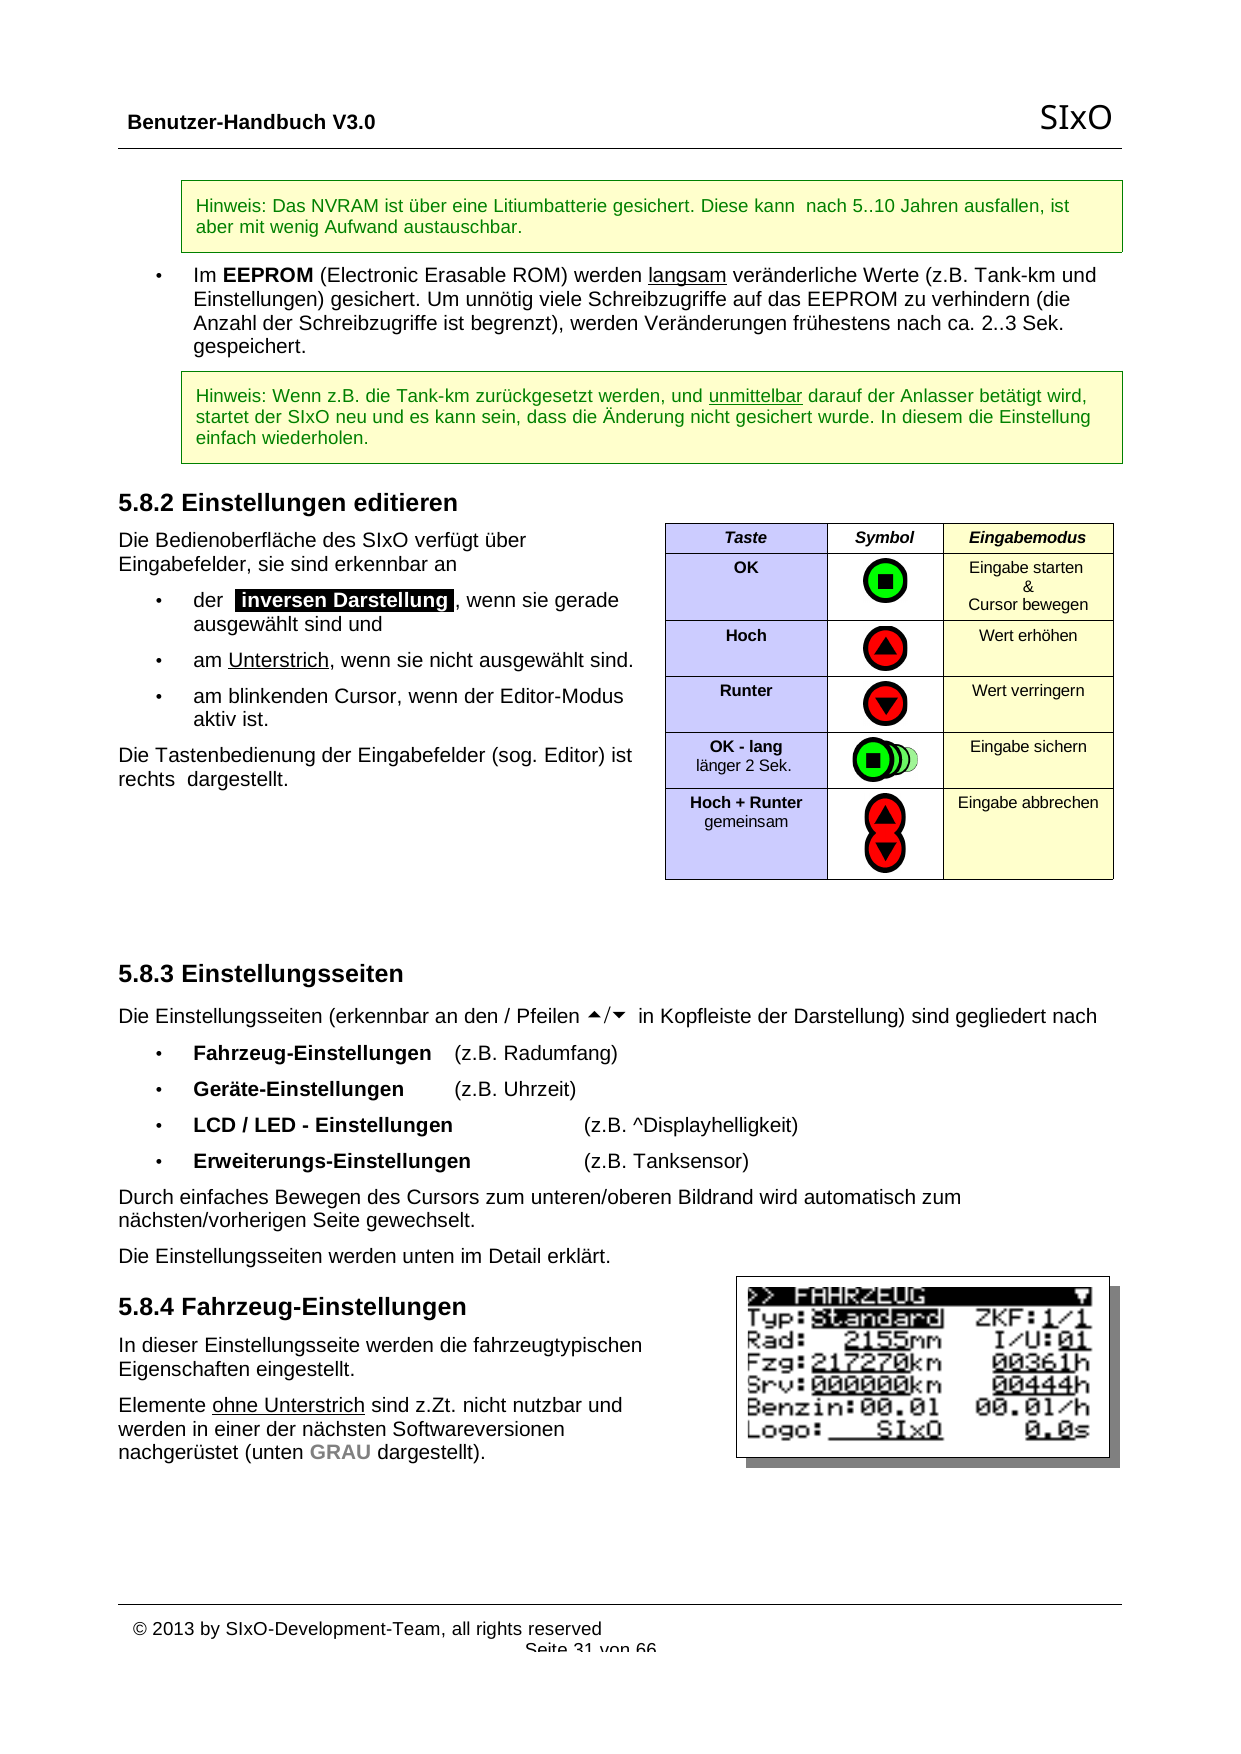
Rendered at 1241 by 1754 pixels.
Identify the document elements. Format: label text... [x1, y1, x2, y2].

picture [863, 558, 908, 603]
table_cell Eingabe starten & Cursor bewegen [944, 554, 1113, 620]
text Elemente ohne Unterstrich sind z.Zt. nicht nutzbar und werden in einer der nächsten Softwareversionen nachgerüstet (unten GRAU dargestellt). [118, 1393, 746, 1464]
table_cell Hoch [666, 621, 827, 676]
list Geräte-Einstellungen (z.B. Uhrzeit) [156, 1077, 1122, 1101]
picture [852, 737, 918, 782]
list am Unterstrich, wenn sie nicht ausgewählt sind. [156, 648, 637, 672]
picture [863, 681, 908, 726]
list Im EEPROM (Electronic Erasable ROM) werden langsam veränderliche Werte (z.B. Tank-km und Einstellungen) gesichert. Um unnötig viele Schreibzugriffe auf das EEPROM zu verhindern (die Anzahl der Schreibzugriffe ist begrenzt), werden Veränderungen frühestens nach ca. 2..3 Sek. gespeichert. [156, 264, 1122, 358]
table_cell [828, 677, 943, 732]
text Die Einstellungsseiten (erkennbar an den / Pfeilen / in Kopfleiste der Darstellung) sind gegliedert nach [118, 1001, 1122, 1028]
table_cell [828, 621, 943, 676]
picture [863, 626, 908, 671]
text Durch einfaches Bewegen des Cursors zum unteren/oberen Bildrand wird automatisch zum nächsten/vorherigen Seite gewechselt. [118, 1185, 1122, 1232]
table_cell OK [666, 554, 827, 620]
subtitle Einstellungsseiten [118, 960, 1122, 988]
table_cell Eingabe abbrechen [944, 789, 1113, 879]
picture [864, 793, 906, 873]
text Die Bedienoberfläche des SIxO verfügt über Eingabefelder, sie sind erkennbar an [118, 523, 1114, 904]
list Erweiterungs-Einstellungen (z.B. Tanksensor) [156, 1149, 1122, 1173]
table_cell Runter [666, 677, 827, 732]
text Die Einstellungsseiten werden unten im Detail erklärt. [118, 1245, 1122, 1268]
table_cell [828, 789, 943, 879]
list LCD / LED - Einstellungen (z.B. ^Displayhelligkeit) [156, 1113, 1122, 1137]
subtitle Fahrzeug-Einstellungen [118, 1293, 736, 1321]
text Die Tastenbedienung der Eingabefelder (sog. Editor) ist rechts dargestellt. [118, 744, 637, 791]
text In dieser Einstellungsseite werden die fahrzeugtypischen Eigenschaften eingestellt. [118, 1334, 736, 1381]
subtitle Einstellungen editieren [118, 488, 1122, 516]
picture [747, 1287, 1098, 1446]
table_cell Hoch + Runter gemeinsam [666, 789, 827, 879]
table_cell Eingabe sichern [944, 733, 1113, 788]
table_header Symbol [828, 524, 943, 553]
table_cell [828, 554, 943, 620]
table_cell OK - lang länger 2 Sek. [666, 733, 827, 788]
table_header Eingabemodus [944, 524, 1113, 553]
table_cell [828, 733, 943, 788]
table_cell Wert verringern [944, 677, 1113, 732]
list der inversen Darstellung , wenn sie gerade ausgewählt sind und [156, 588, 637, 636]
table_header Taste [666, 524, 827, 553]
list Hinweis: Wenn z.B. die Tank-km zurückgesetzt werden, und unmittelbar darauf der Anlasser betätigt wird, startet der SIxO neu und es kann sein, dass die Änderung nicht gesichert wurde. In diesem die Einstellung einfach wiederholen. [182, 372, 1122, 463]
list Fahrzeug-Einstellungen (z.B. Radumfang) [156, 1041, 1122, 1064]
text Hinweis: Das NVRAM ist über eine Litiumbatterie gesichert. Diese kann nach 5..10 Jahren ausfallen, ist aber mit wenig Aufwand austauschbar. [182, 181, 1122, 252]
list am blinkenden Cursor, wenn der Editor-Modus aktiv ist. [156, 684, 637, 731]
table_cell Wert erhöhen [944, 621, 1113, 676]
